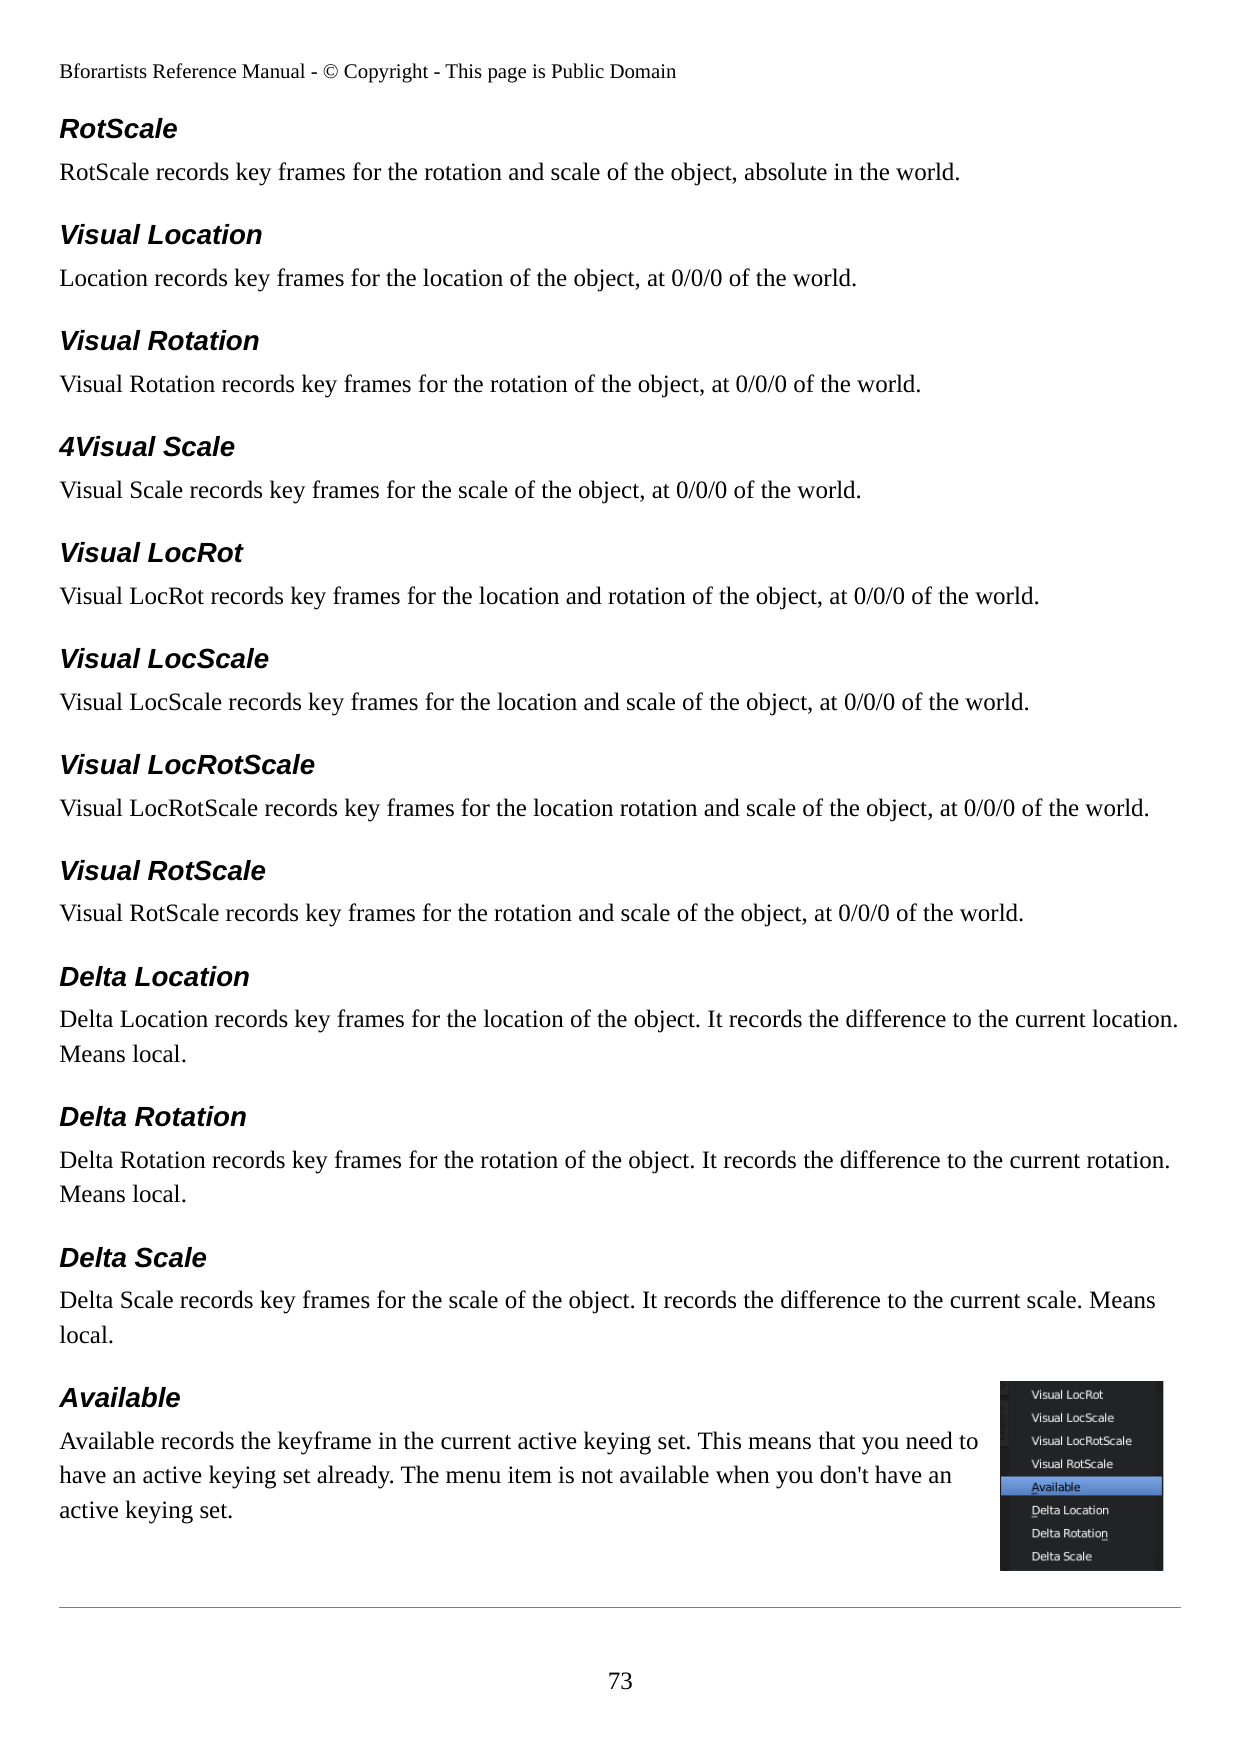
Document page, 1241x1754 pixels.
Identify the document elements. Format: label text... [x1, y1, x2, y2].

picture [1000, 1381, 1164, 1571]
text Delta Rotation records key frames for the rotation of the object. It records the difference to the current rotation. Means local. [59, 1145, 1181, 1208]
subtitle Visual LocRotScale [59, 748, 1181, 780]
subtitle Visual RotScale [59, 854, 1181, 886]
text Delta Scale records key frames for the scale of the object. It records the difference to the current scale. Means local. [59, 1285, 1181, 1348]
subtitle Visual Location [59, 218, 1181, 250]
subtitle Delta Rotation [59, 1101, 1181, 1132]
subtitle Delta Scale [59, 1241, 1181, 1273]
text Visual LocRotScale records key frames for the location rotation and scale of the object, at 0/0/0 of the world. [59, 793, 1181, 821]
text Visual Rotation records key frames for the rotation of the object, at 0/0/0 of the world. [59, 369, 1181, 398]
text RotScale records key frames for the rotation and scale of the object, absolute in the world. [59, 157, 1181, 186]
text Delta Location records key frames for the location of the object. It records the difference to the current location. Means local. [59, 1004, 1181, 1068]
subtitle RotScale [59, 113, 1181, 144]
subtitle [1164, 1381, 1181, 1413]
subtitle 4Visual Scale [59, 430, 1181, 462]
subtitle Available [59, 1381, 1000, 1413]
text Available records the keyframe in the current active keying set. This means that you need to have an active keying set already. The menu item is not available when you don't have an active keying set. [59, 1426, 1000, 1523]
text Visual LocRot records key frames for the location and rotation of the object, at 0/0/0 of the world. [59, 581, 1181, 609]
subtitle Visual LocRot [59, 536, 1181, 568]
text Location records key frames for the location of the object, at 0/0/0 of the world. [59, 263, 1181, 292]
text Visual LocScale records key frames for the location and scale of the object, at 0/0/0 of the world. [59, 687, 1181, 715]
subtitle Visual LocScale [59, 642, 1181, 674]
text Visual RotScale records key frames for the rotation and scale of the object, at 0/0/0 of the world. [59, 898, 1181, 927]
text Visual Scale records key frames for the scale of the object, at 0/0/0 of the world. [59, 475, 1181, 503]
subtitle Visual Rotation [59, 324, 1181, 356]
subtitle Delta Location [59, 960, 1181, 992]
